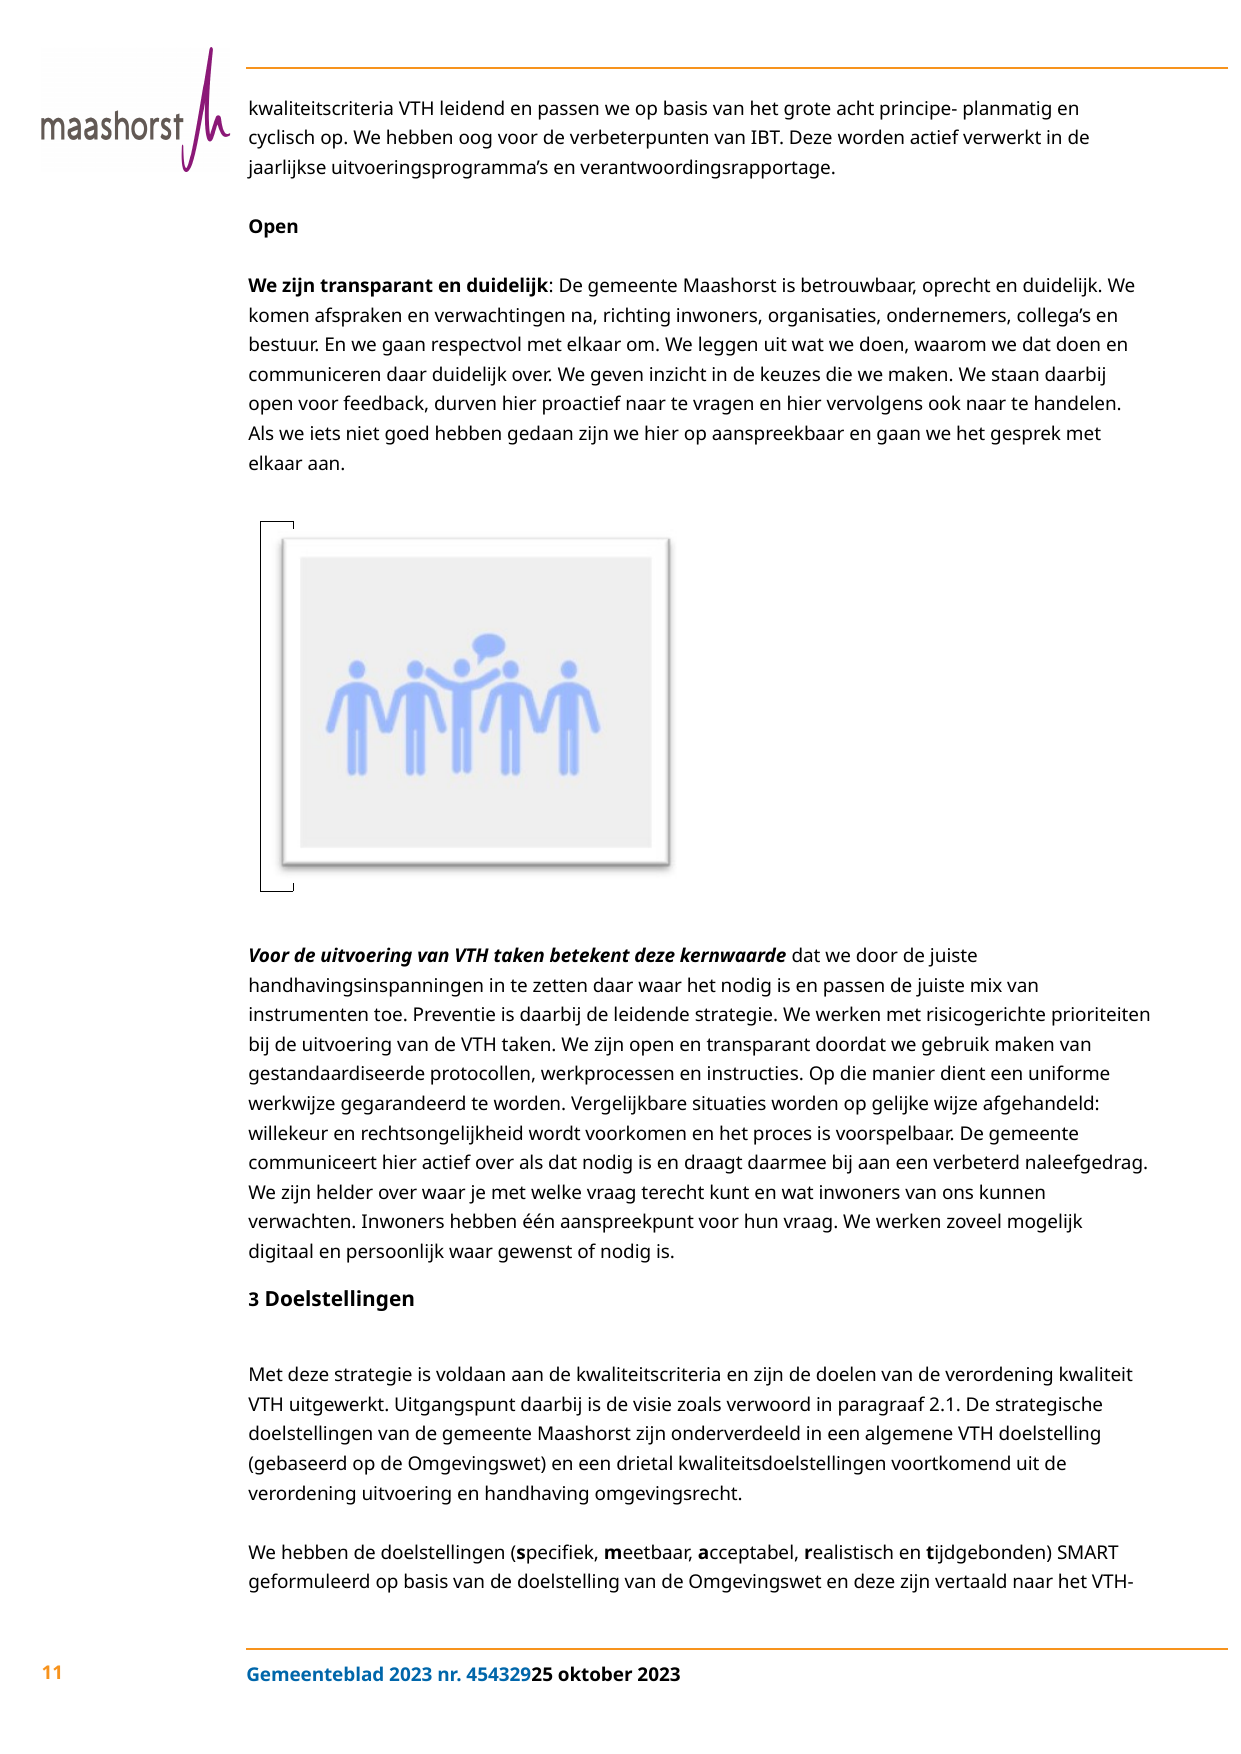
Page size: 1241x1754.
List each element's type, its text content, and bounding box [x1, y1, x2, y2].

text We hebben de doelstellingen (specifiek, meetbaar, acceptabel, realistisch en tijdgebonden) SMART geformuleerd op basis van de doelstelling van de Omgevingswet en deze zijn vertaald naar het VTH- [248, 1539, 1152, 1594]
text kwaliteitscriteria VTH leidend en passen we op basis van het grote acht principe- planmatig en cyclisch op. We hebben oog voor de verbeterpunten van IBT. Deze worden actief verwerkt in de jaarlijkse uitvoeringsprogramma’s en verantwoordingsrapportage. [248, 95, 1152, 180]
text Open [248, 213, 1152, 239]
picture [268, 529, 683, 883]
text Met deze strategie is voldaan aan de kwaliteitscriteria en zijn de doelen van de verordening kwaliteit VTH uitgewerkt. Uitgangspunt daarbij is de visie zoals verwoord in paragraaf 2.1. De strategische doelstellingen van de gemeente Maashorst zijn onderverdeeld in een algemene VTH doelstelling (gebaseerd op de Omgevingswet) en een drietal kwaliteitsdoelstellingen voortkomend uit de verordening uitvoering en handhaving omgevingsrecht. [248, 1361, 1152, 1506]
picture [41, 47, 231, 172]
text 3 Doelstellingen [248, 1284, 1152, 1312]
text We zijn transparant en duidelijk: De gemeente Maashorst is betrouwbaar, oprecht en duidelijk. We komen afspraken en verwachtingen na, richting inwoners, organisaties, ondernemers, collega’s en bestuur. En we gaan respectvol met elkaar om. We leggen uit wat we doen, waarom we dat doen en communiceren daar duidelijk over. We geven inzicht in de keuzes die we maken. We staan daarbij open voor feedback, durven hier proactief naar te vragen en hier vervolgens ook naar te handelen. Als we iets niet goed hebben gedaan zijn we hier op aanspreekbaar en gaan we het gesprek met elkaar aan. [248, 272, 1152, 476]
text Voor de uitvoering van VTH taken betekent deze kernwaarde dat we door de juiste handhavingsinspanningen in te zetten daar waar het nodig is en passen de juiste mix van instrumenten toe. Preventie is daarbij de leidende strategie. We werken met risicogerichte prioriteiten bij de uitvoering van de VTH taken. We zijn open en transparant doordat we gebruik maken van gestandaardiseerde protocollen, werkprocessen en instructies. Op die manier dient een uniforme werkwijze gegarandeerd te worden. Vergelijkbare situaties worden op gelijke wijze afgehandeld: willekeur en rechtsongelijkheid wordt voorkomen en het proces is voorspelbaar. De gemeente communiceert hier actief over als dat nodig is en draagt daarmee bij aan een verbeterd naleefgedrag. We zijn helder over waar je met welke vraag terecht kunt en wat inwoners van ons kunnen verwachten. Inwoners hebben één aanspreekpunt voor hun vraag. We werken zoveel mogelijk digitaal en persoonlijk waar gewenst of nodig is. [248, 942, 1152, 1264]
